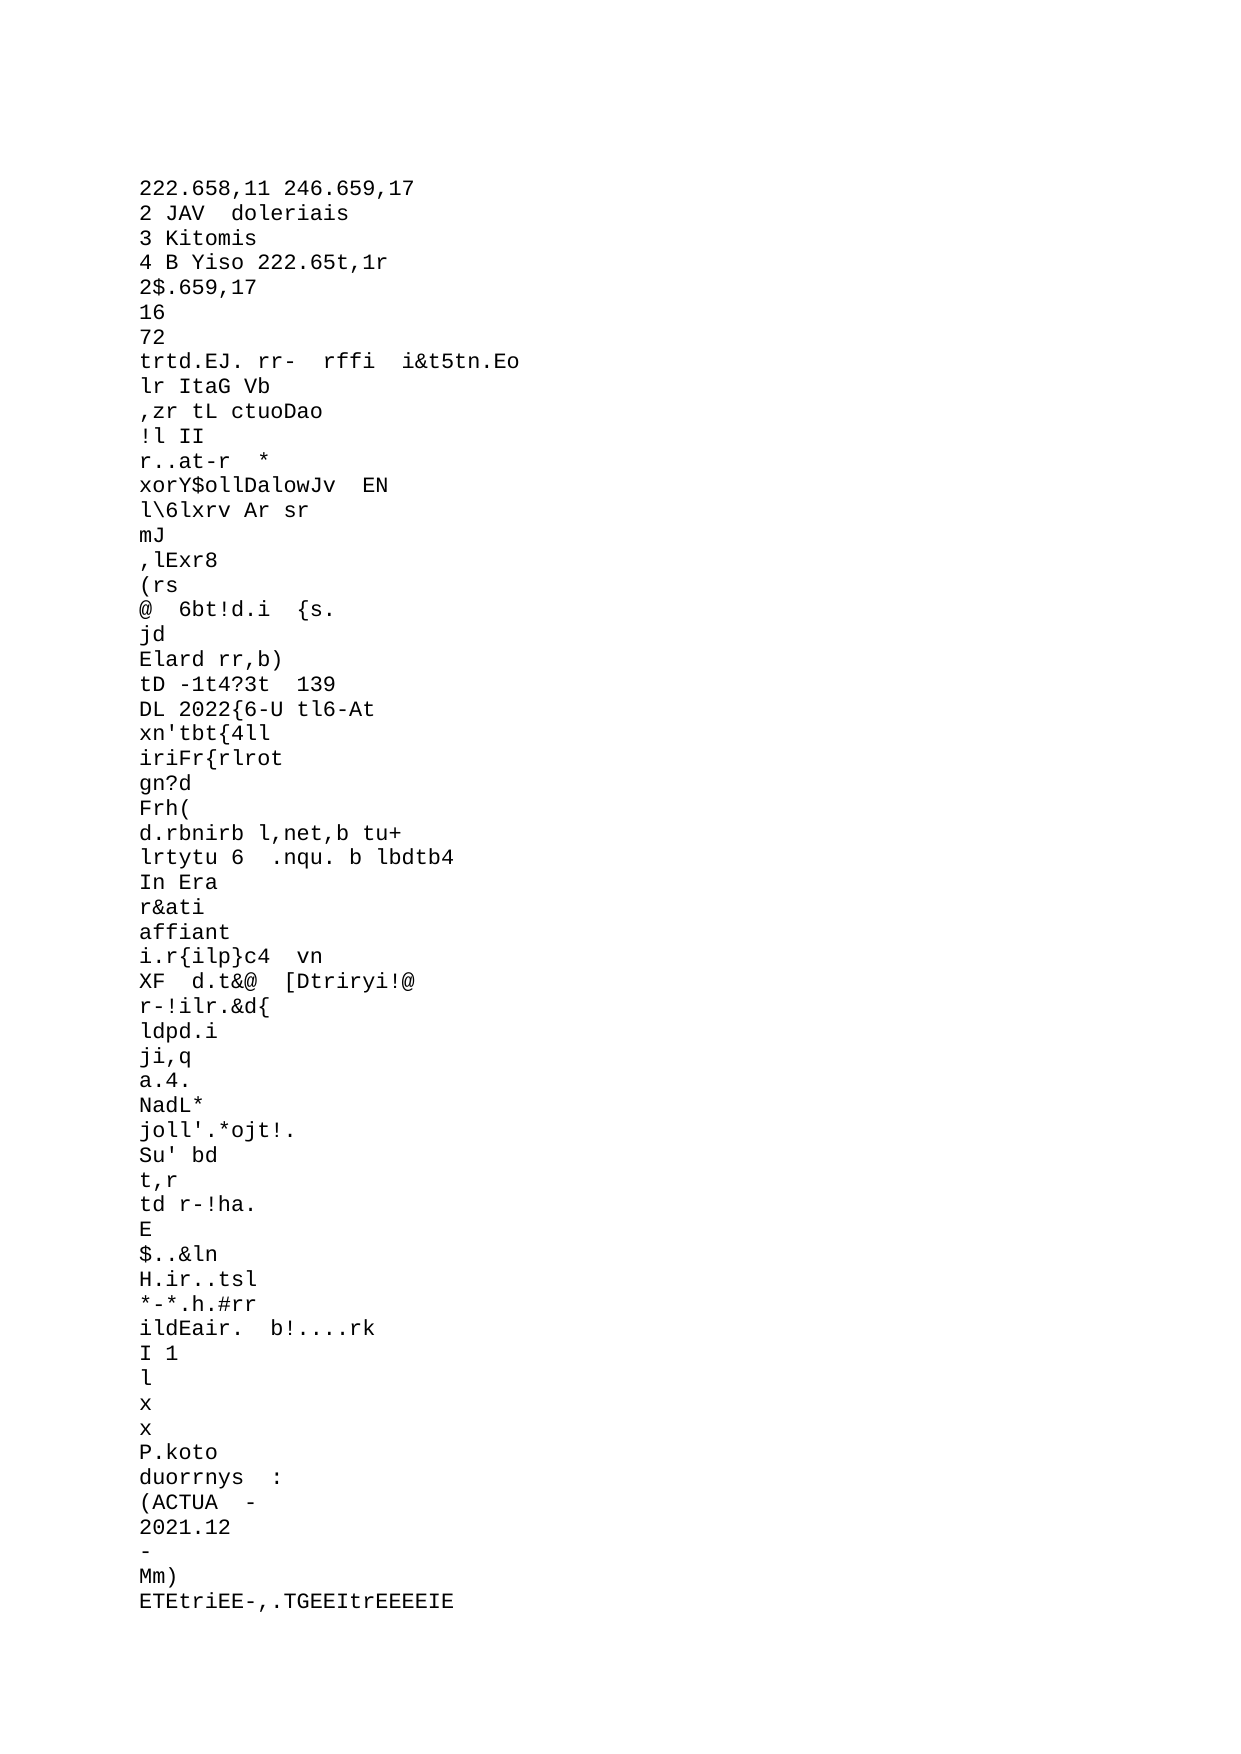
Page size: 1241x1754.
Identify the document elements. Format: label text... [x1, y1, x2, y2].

text d.rbnirb l,net,b tu+ [139, 822, 1101, 847]
text !l II [139, 425, 1101, 450]
text ETEtriEE-,.TGEEItrEEEEIE [139, 1590, 1101, 1615]
text 4 B Yiso 222.65t,1r [139, 252, 1101, 276]
text (rs [139, 574, 1101, 599]
text ldpd.i [139, 1020, 1101, 1045]
text lr ItaG Vb [139, 376, 1101, 400]
text xorY$ollDalowJv EN [139, 475, 1101, 499]
text Frh( [139, 797, 1101, 822]
text P.koto [139, 1442, 1101, 1466]
text r&ati [139, 896, 1101, 921]
text XF d.t&@ [Dtriryi!@ [139, 971, 1101, 995]
text t,r [139, 1169, 1101, 1194]
text affiant [139, 921, 1101, 946]
text td r-!ha. [139, 1194, 1101, 1218]
text trtd.EJ. rr- rffi i&t5tn.Eo [139, 351, 1101, 376]
text tD -1t4?3t 139 [139, 673, 1101, 698]
text gn?d [139, 772, 1101, 797]
text In Era [139, 871, 1101, 896]
text r..at-r * [139, 450, 1101, 475]
text Elard rr,b) [139, 648, 1101, 673]
text ,zr tL ctuoDao [139, 400, 1101, 425]
text lrtytu 6 .nqu. b lbdtb4 [139, 847, 1101, 871]
text (ACTUA - [139, 1491, 1101, 1516]
text 72 [139, 326, 1101, 351]
text a.4. [139, 1070, 1101, 1094]
text joll'.*ojt!. [139, 1119, 1101, 1144]
text l [139, 1367, 1101, 1392]
text ,lExr8 [139, 549, 1101, 574]
text @ 6bt!d.i {s. [139, 599, 1101, 623]
text H.ir..tsl [139, 1268, 1101, 1293]
text *-*.h.#rr [139, 1293, 1101, 1318]
text mJ [139, 524, 1101, 549]
text duorrnys : [139, 1466, 1101, 1491]
text Mm) [139, 1566, 1101, 1590]
text l\6lxrv Ar sr [139, 499, 1101, 524]
text 2 JAV doleriais [139, 202, 1101, 227]
text I 1 [139, 1342, 1101, 1367]
text NadL* [139, 1094, 1101, 1119]
text 2$.659,17 [139, 276, 1101, 301]
text i.r{ilp}c4 vn [139, 946, 1101, 971]
text E [139, 1218, 1101, 1243]
text - [139, 1541, 1101, 1566]
text DL 2022{6-U tl6-At [139, 698, 1101, 723]
text iriFr{rlrot [139, 747, 1101, 772]
text ildEair. b!....rk [139, 1318, 1101, 1342]
text 2021.12 [139, 1516, 1101, 1541]
text 222.658,11 246.659,17 [139, 177, 1101, 202]
text 16 [139, 301, 1101, 326]
text ji,q [139, 1045, 1101, 1070]
text x [139, 1392, 1101, 1417]
text jd [139, 623, 1101, 648]
text $..&ln [139, 1243, 1101, 1268]
text 3 Kitomis [139, 227, 1101, 252]
text x [139, 1417, 1101, 1442]
text Su' bd [139, 1144, 1101, 1169]
text r-!ilr.&d{ [139, 995, 1101, 1020]
text xn'tbt{4ll [139, 723, 1101, 747]
